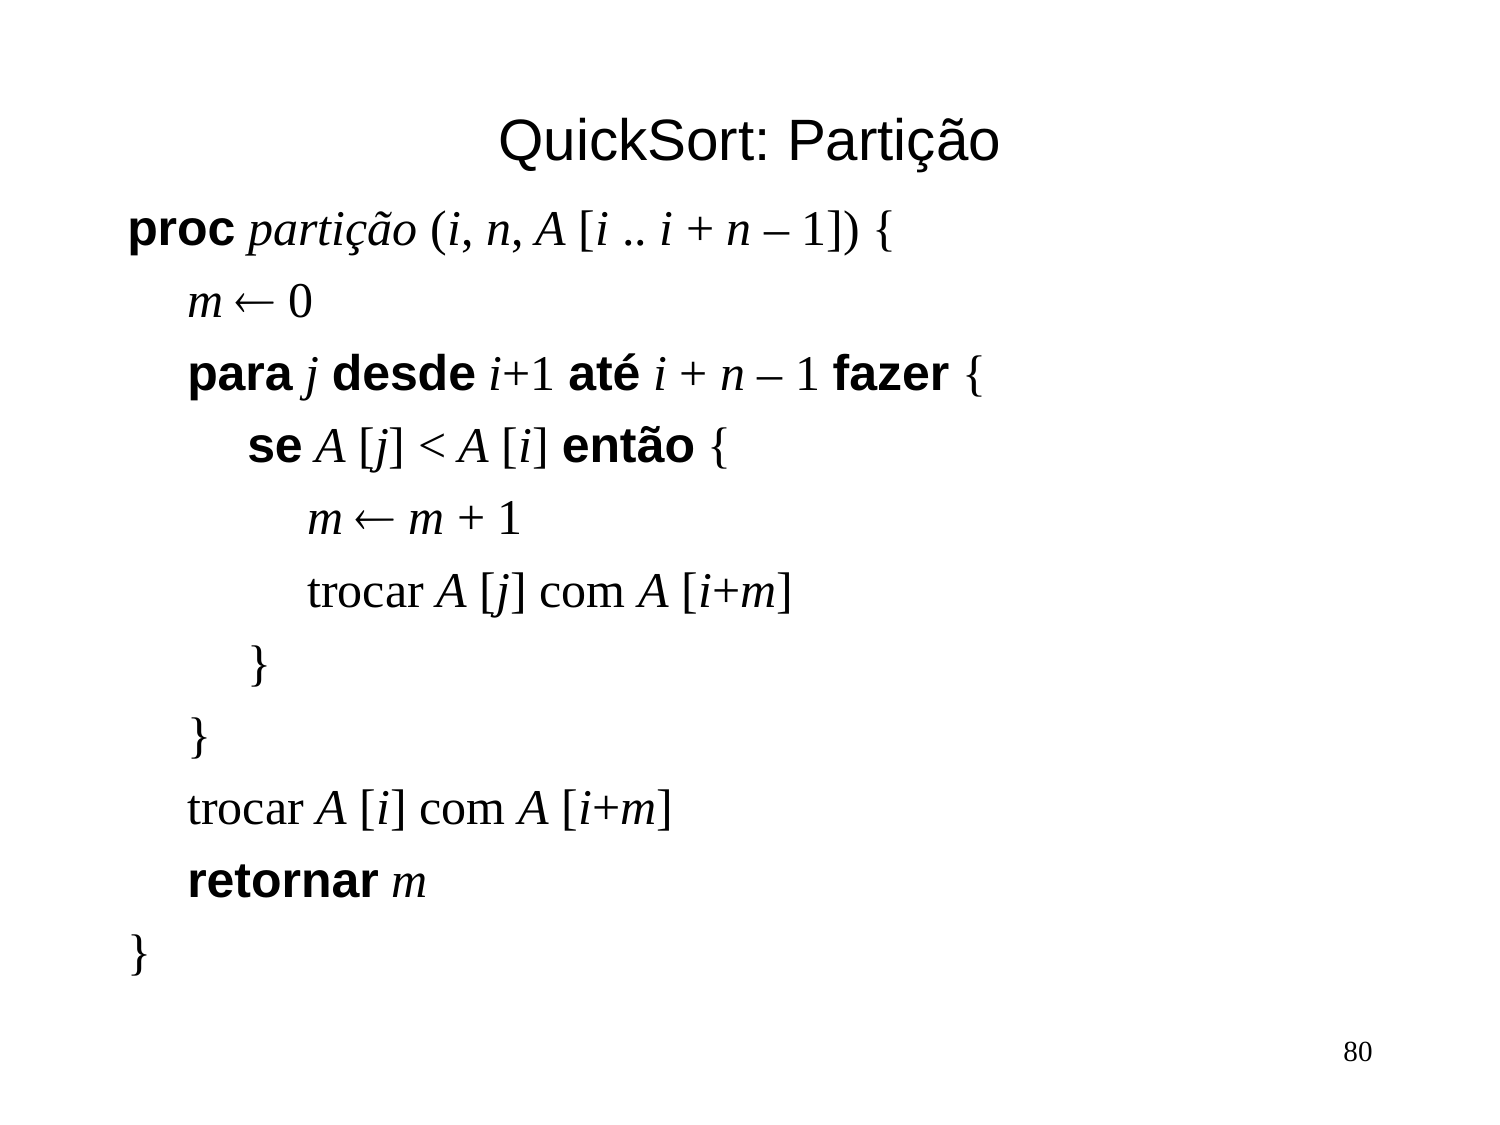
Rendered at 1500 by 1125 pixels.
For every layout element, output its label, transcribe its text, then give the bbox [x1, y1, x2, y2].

list proc partição (i, n, A [i .. i + n – 1]) { m  0 para j desde i+1 até i + n – 1 fazer { se A [j] < A [i] então { m  m + 1 trocar A [j] com A [i+m] } } trocar A [i] com A [i+m] retornar m } [112, 187, 1388, 1000]
title QuickSort: Partição [112, 99, 1388, 175]
